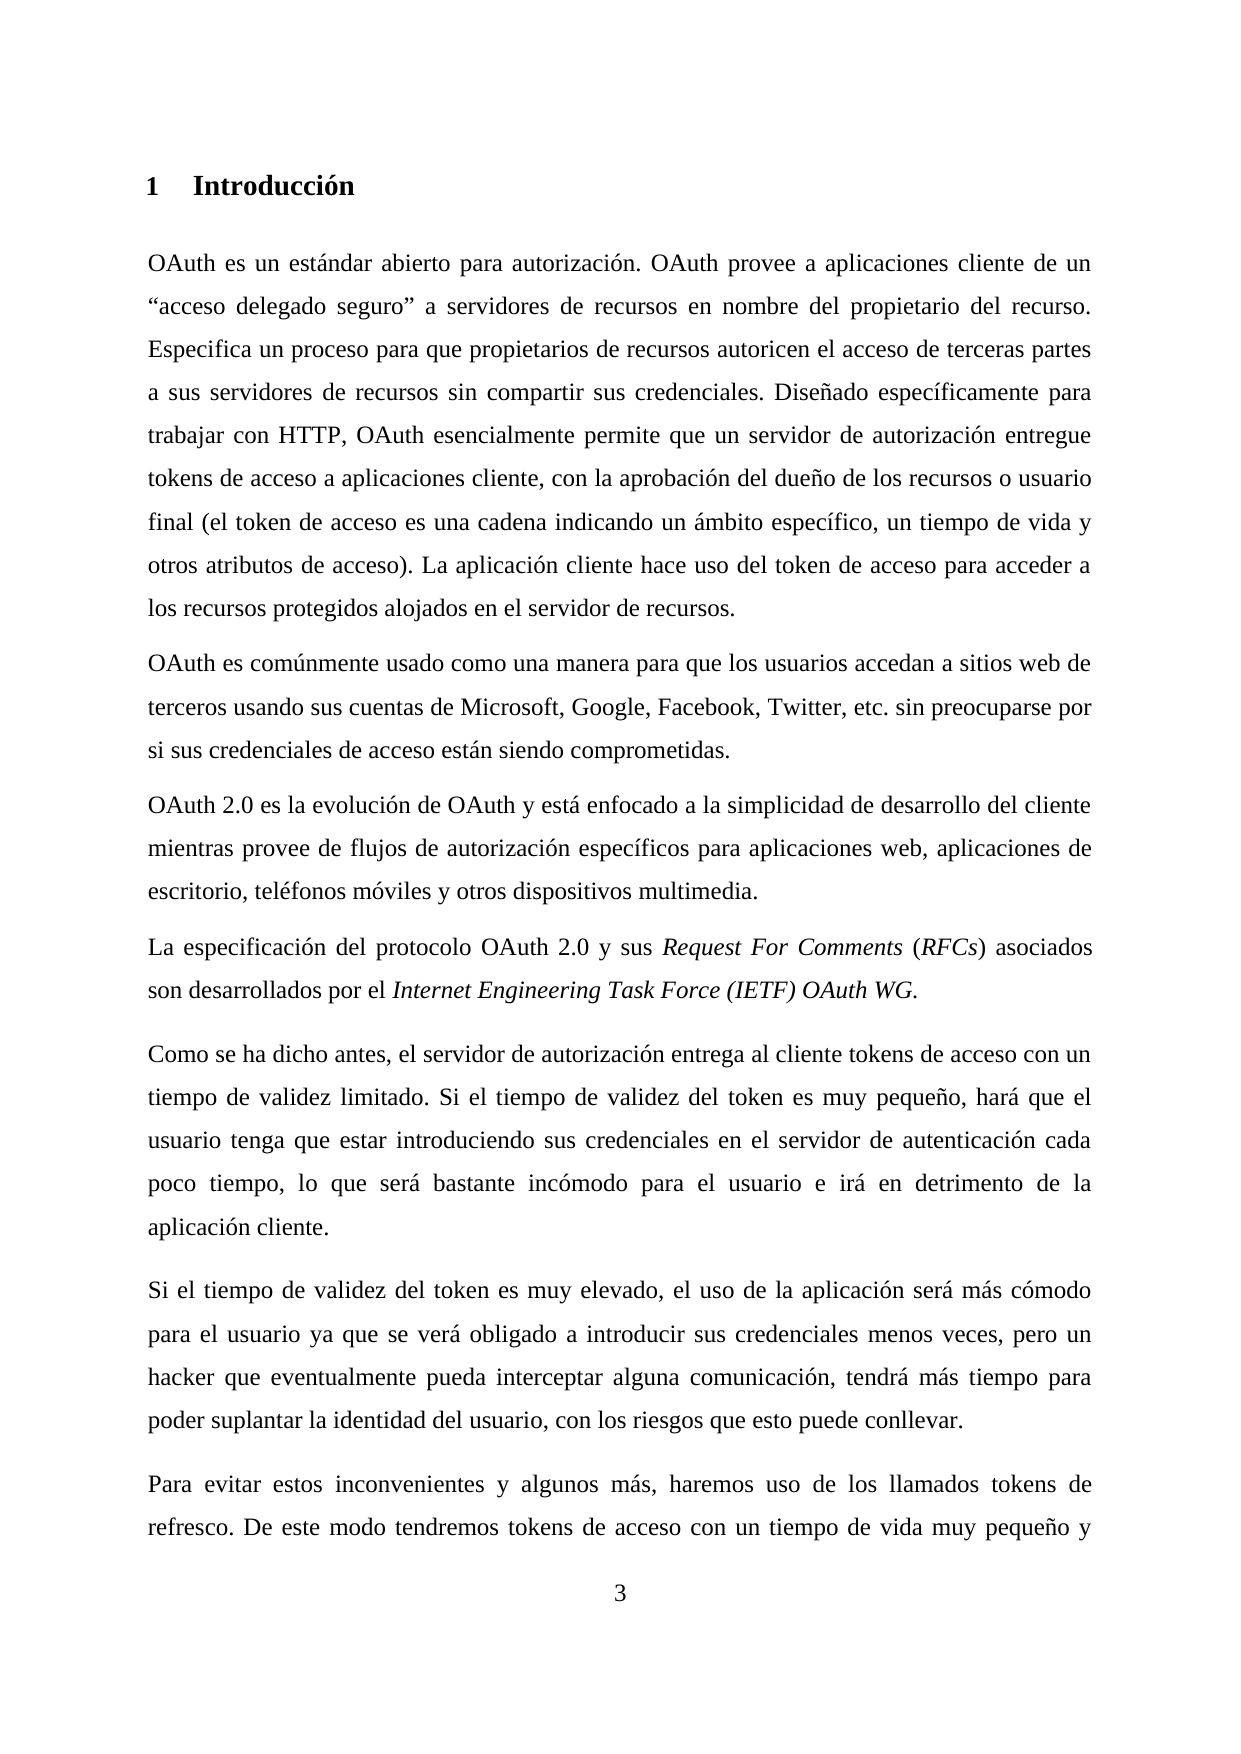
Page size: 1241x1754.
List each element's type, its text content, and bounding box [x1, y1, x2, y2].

text OAuth es un estándar abierto para autorización. OAuth provee a aplicaciones cliente de un “acceso delegado seguro” a servidores de recursos en nombre del propietario del recurso. Especifica un proceso para que propietarios de recursos autoricen el acceso de terceras partes a sus servidores de recursos sin compartir sus credenciales. Diseñado específicamente para trabajar con HTTP, OAuth esencialmente permite que un servidor de autorización entregue tokens de acceso a aplicaciones cliente, con la aprobación del dueño de los recursos o usuario final (el token de acceso es una cadena indicando un ámbito específico, un tiempo de vida y otros atributos de acceso). La aplicación cliente hace uso del token de acceso para acceder a los recursos protegidos alojados en el servidor de recursos. [148, 248, 1093, 622]
text La especificación del protocolo OAuth 2.0 y sus Request For Comments (RFCs) asociados son desarrollados por el Internet Engineering Task Force (IETF) OAuth WG. [148, 932, 1093, 1004]
text Si el tiempo de validez del token es muy elevado, el uso de la aplicación será más cómodo para el usuario ya que se verá obligado a introducir sus credenciales menos veces, pero un hacker que eventualmente pueda interceptar alguna comunicación, tendrá más tiempo para poder suplantar la identidad del usuario, con los riesgos que esto puede conllevar. [148, 1276, 1093, 1434]
text Como se ha dicho antes, el servidor de autorización entrega al cliente tokens de acceso con un tiempo de validez limitado. Si el tiempo de validez del token es muy pequeño, hará que el usuario tenga que estar introduciendo sus credenciales en el servidor de autenticación cada poco tiempo, lo que será bastante incómodo para el usuario e irá en detrimento de la aplicación cliente. [148, 1039, 1093, 1240]
text OAuth es comúnmente usado como una manera para que los usuarios accedan a sitios web de terceros usando sus cuentas de Microsoft, Google, Facebook, Twitter, etc. sin preocuparse por si sus credenciales de acceso están siendo comprometidas. [148, 648, 1093, 763]
subtitle Introducción [139, 168, 1093, 202]
text OAuth 2.0 es la evolución de OAuth y está enfocado a la simplicidad de desarrollo del cliente mientras provee de flujos de autorización específicos para aplicaciones web, aplicaciones de escritorio, teléfonos móviles y otros dispositivos multimedia. [148, 790, 1093, 905]
text Para evitar estos inconvenientes y algunos más, haremos uso de los llamados tokens de refresco. De este modo tendremos tokens de acceso con un tiempo de vida muy pequeño y [148, 1469, 1093, 1541]
